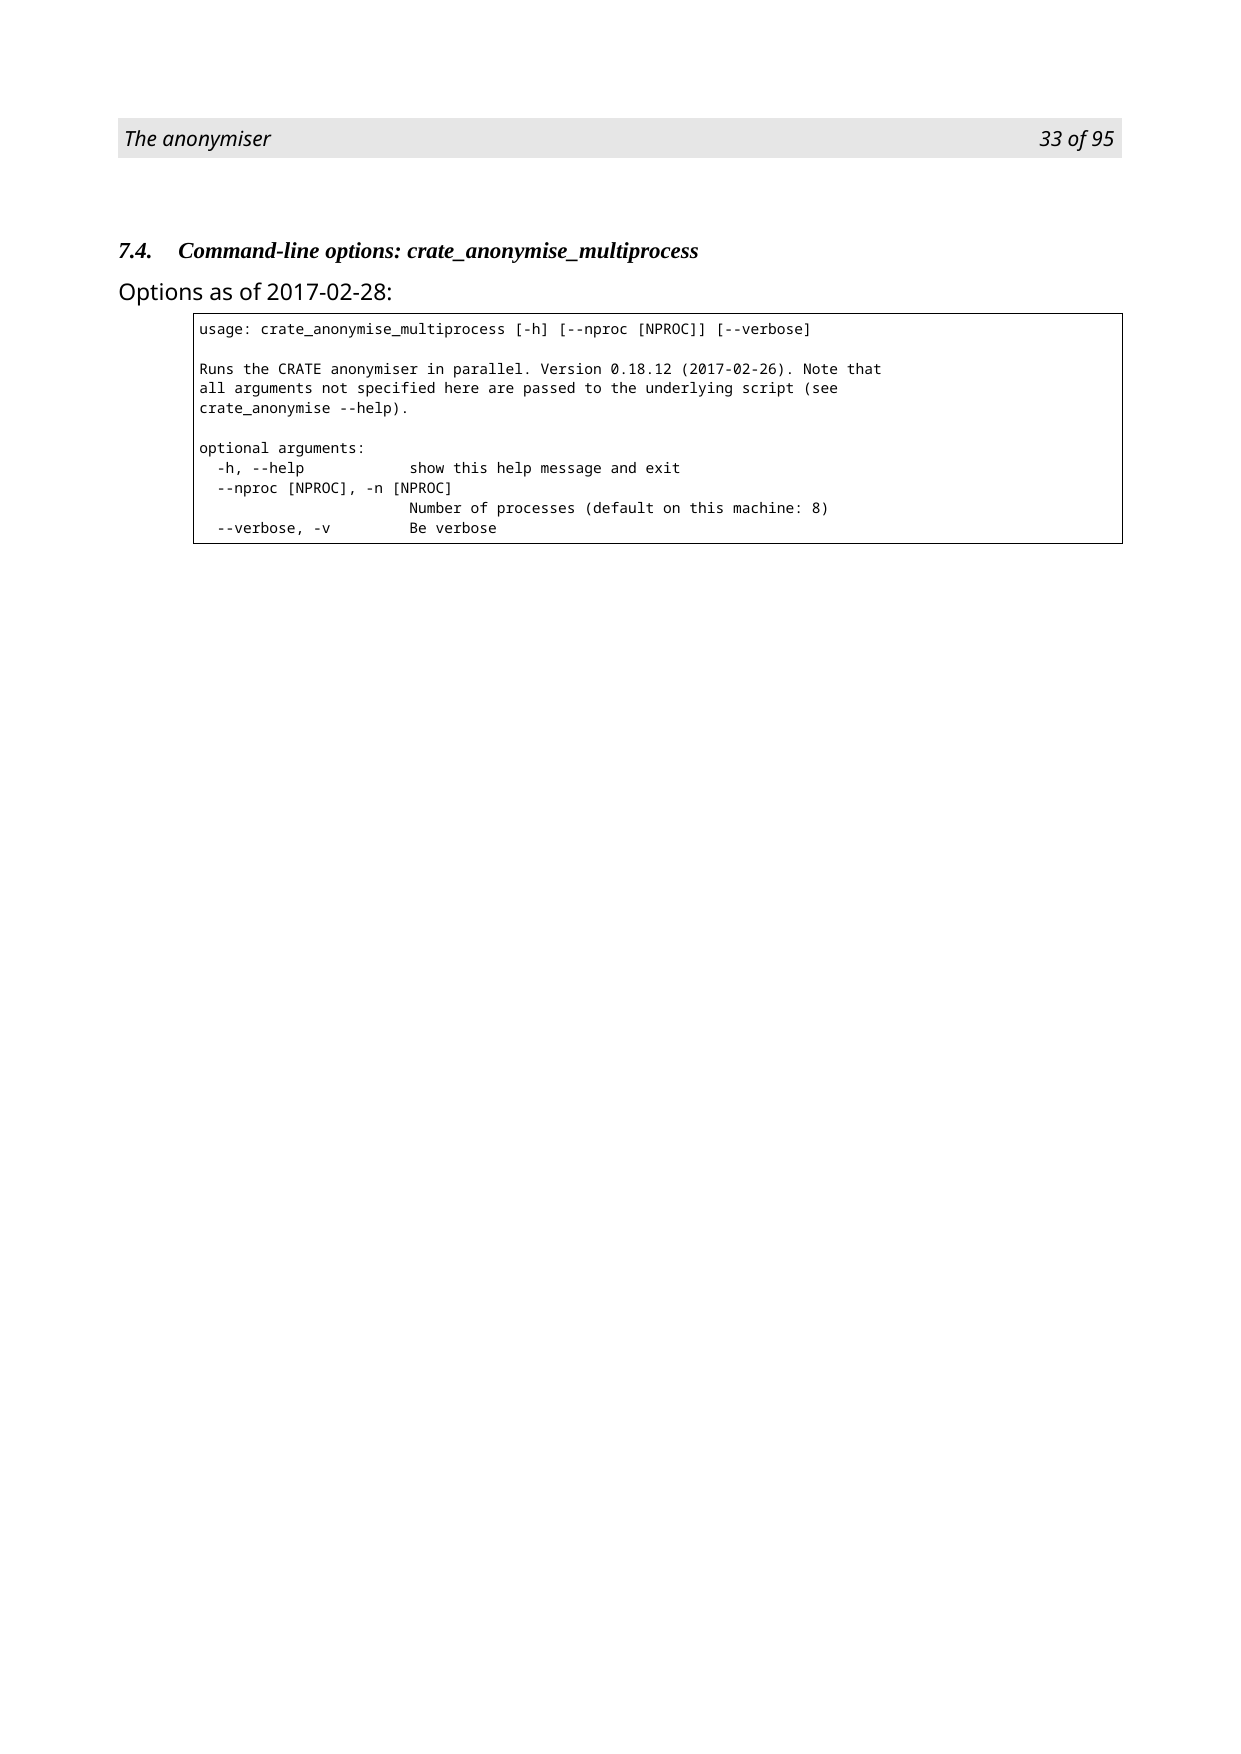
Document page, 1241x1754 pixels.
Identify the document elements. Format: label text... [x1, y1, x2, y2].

subtitle Command-line options: crate_anonymise_multiprocess [118, 237, 1122, 263]
text Options as of 2017-02-28: [118, 276, 1122, 307]
table_header usage: crate_anonymise_multiprocess [-h] [--nproc [NPROC]] [--verbose] Runs the CRATE anonymiser in parallel. Version 0.18.12 (2017-02-26). Note that all arguments not specified here are passed to the underlying script (see crate_anonymise --help). optional arguments: -h, --help show this help message and exit --nproc [NPROC], -n [NPROC] Number of processes (default on this machine: 8) --verbose, -v Be verbose [194, 314, 1122, 543]
